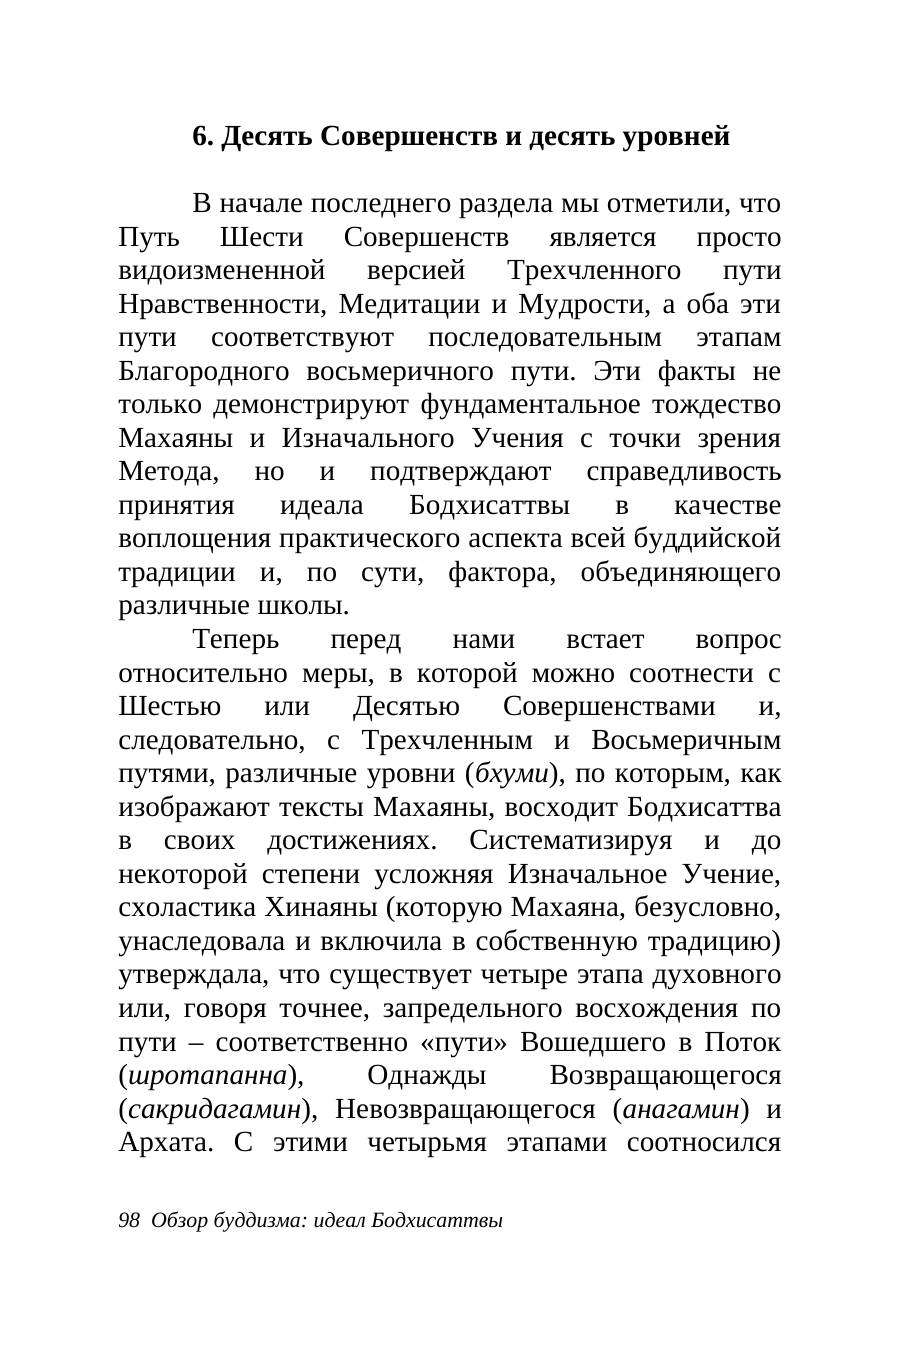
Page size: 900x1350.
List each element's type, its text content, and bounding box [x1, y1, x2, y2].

text В начале последнего раздела мы отметили, что Путь Шести Совершенств является просто видоизмененной версией Трехчленного пути Нравственности, Медитации и Мудрости, а оба эти пути соответствуют последовательным этапам Благородного восьмеричного пути. Эти факты не только демонстрируют фундаментальное тождество Махаяны и Изначального Учения с точки зрения Метода, но и подтверждают справедливость принятия идеала Бодхисаттвы в качестве воплощения практического аспекта всей буддийской традиции и, по сути, фактора, объединяющего различные школы. [118, 185, 782, 621]
text Теперь перед нами встает вопрос относительно меры, в которой можно соотнести с Шестью или Десятью Совершенствами и, следовательно, с Трехчленным и Восьмеричным путями, различные уровни (бхуми), по которым, как изображают тексты Махаяны, восходит Бодхисаттва в своих достижениях. Систематизируя и до некоторой степени усложняя Изначальное Учение, схоластика Хинаяны (которую Махаяна, безусловно, унаследовала и включила в собственную традицию) утверждала, что существует четыре этапа духовного или, говоря точнее, запредельного восхождения по пути – соответственно «пути» Вошедшего в Поток (шротапанна), Однажды Возвращающегося (сакридагамин), Невозвращающегося (анагамин) и Архата. С этими четырьмя этапами соотносился [118, 621, 782, 1158]
text 6. Десять Совершенств и десять уровней [118, 118, 782, 152]
